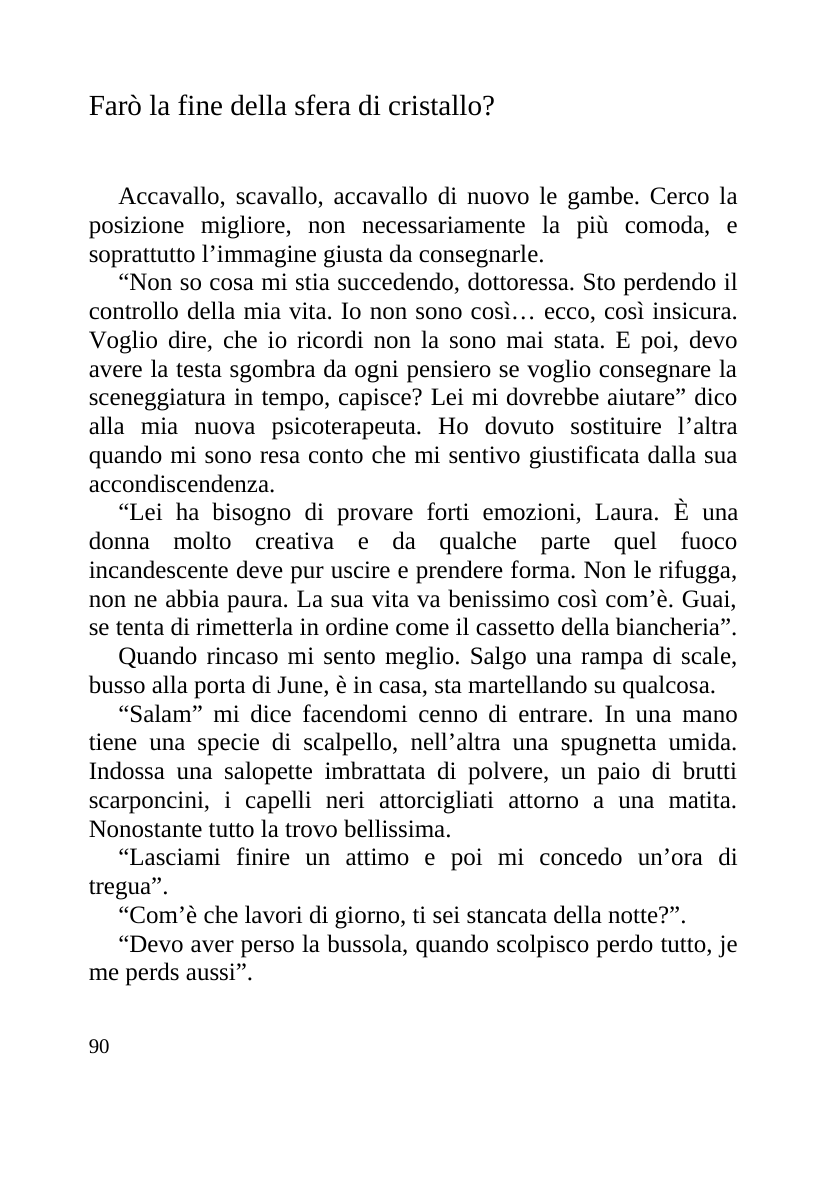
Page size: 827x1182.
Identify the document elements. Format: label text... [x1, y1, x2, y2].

text Farò la fine della sfera di cristallo? [88, 88, 738, 122]
text “Non so cosa mi stia succedendo, dottoressa. Sto perdendo il controllo della mia vita. Io non sono così… ecco, così insicura. Voglio dire, che io ricordi non la sono mai stata. E poi, devo avere la testa sgombra da ogni pensiero se voglio consegnare la sceneggiatura in tempo, capisce? Lei mi dovrebbe aiutare” dico alla mia nuova psicoterapeuta. Ho dovuto sostituire l’altra quando mi sono resa conto che mi sentivo giustificata dalla sua accondiscendenza. [88, 267, 738, 497]
text “Lasciami finire un attimo e poi mi concedo un’ora di tregua”. [88, 842, 738, 900]
text “Salam” mi dice facendomi cenno di entrare. In una mano tiene una specie di scalpello, nell’altra una spugnetta umida. Indossa una salopette imbrattata di polvere, un paio di brutti scarponcini, i capelli neri attorcigliati attorno a una matita. Nonostante tutto la trovo bellissima. [88, 699, 738, 842]
text “Com’è che lavori di giorno, ti sei stancata della notte?”. [88, 900, 738, 929]
text “Devo aver perso la bussola, quando scolpisco perdo tutto, je me perds aussi”. [88, 929, 738, 986]
text Accavallo, scavallo, accavallo di nuovo le gambe. Cerco la posizione migliore, non necessariamente la più comoda, e soprattutto l’immagine giusta da consegnarle. [88, 181, 738, 267]
text Quando rincaso mi sento meglio. Salgo una rampa di scale, busso alla porta di June, è in casa, sta martellando su qualcosa. [88, 641, 738, 699]
text “Lei ha bisogno di provare forti emozioni, Laura. è una donna molto creativa e da qualche parte quel fuoco incandescente deve pur uscire e prendere forma. Non le rifugga, non ne abbia paura. La sua vita va benissimo così com’è. Guai, se tenta di rimetterla in ordine come il cassetto della biancheria”. [88, 497, 738, 641]
